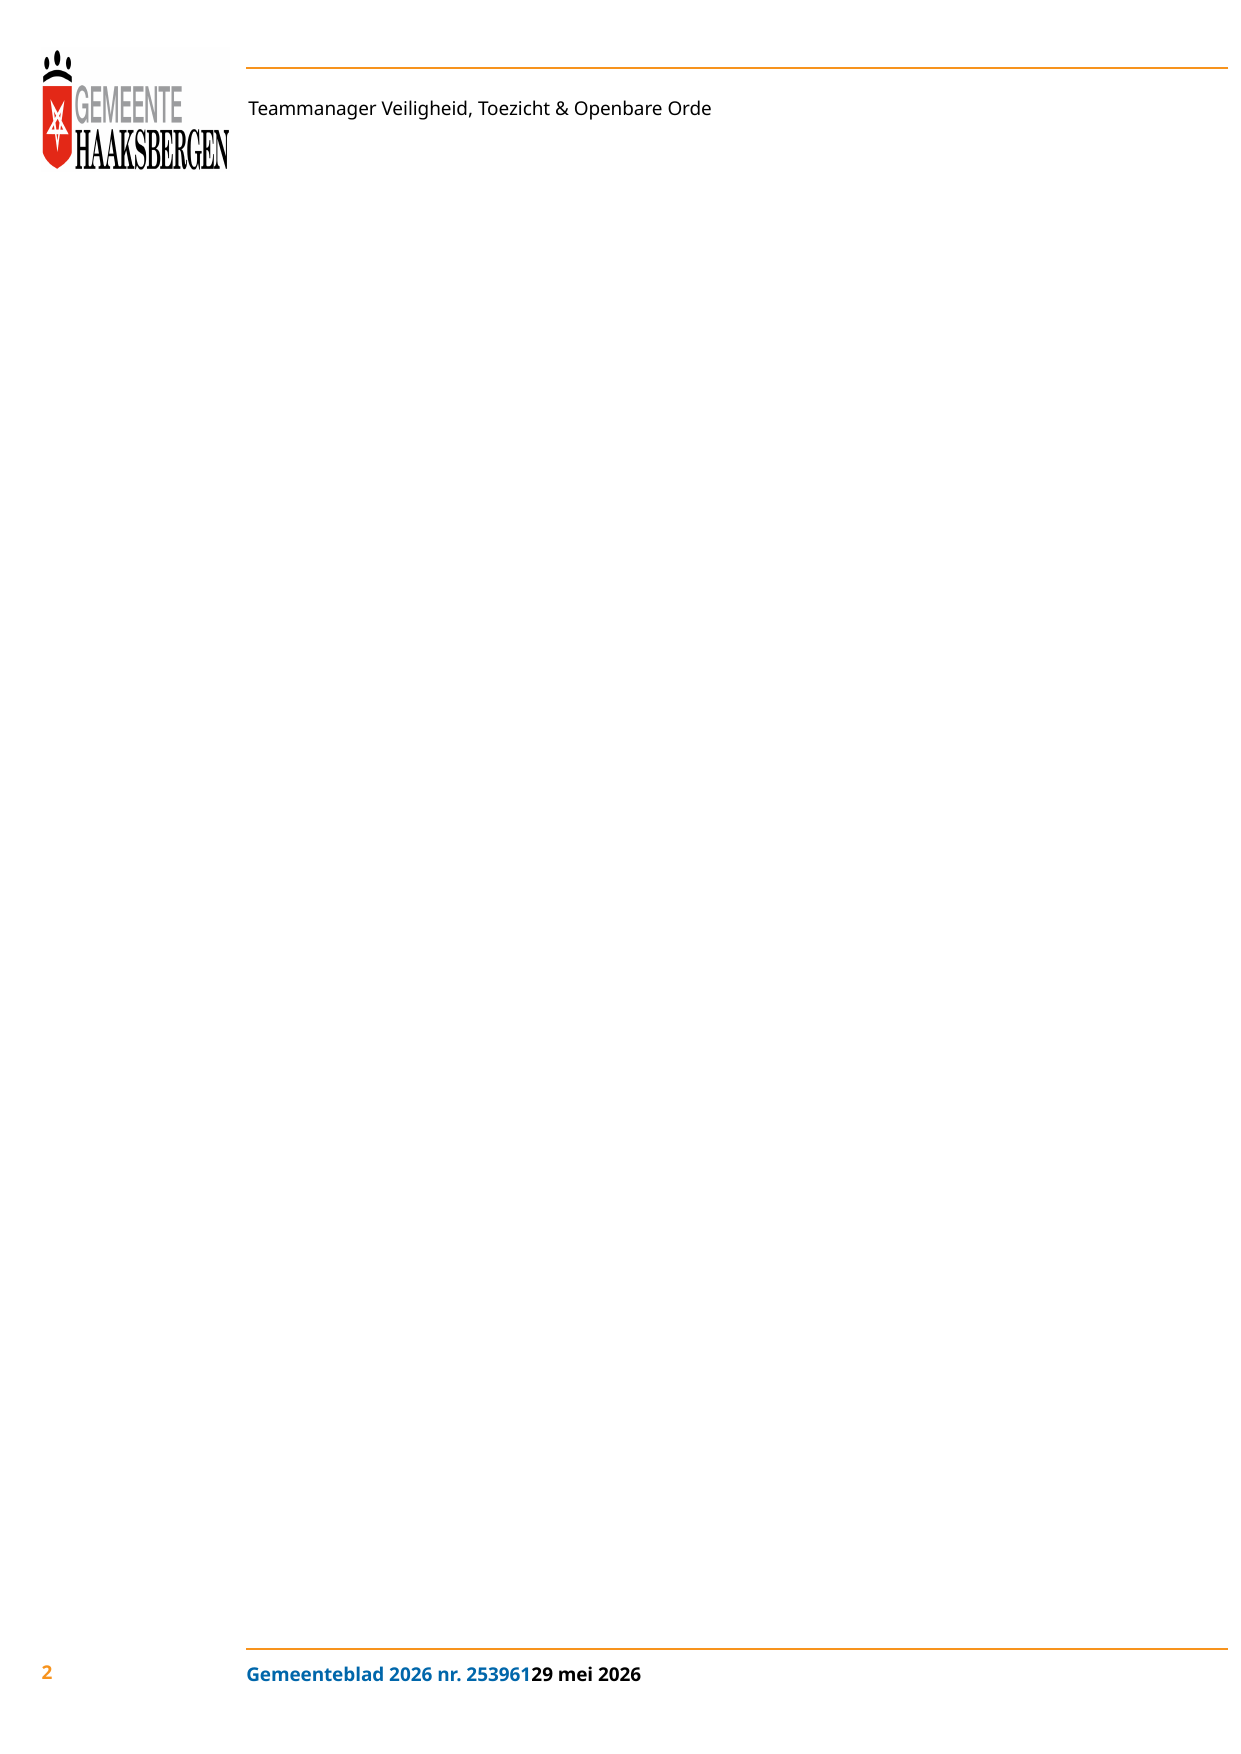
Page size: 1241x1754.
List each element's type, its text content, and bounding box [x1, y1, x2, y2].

text Teammanager Veiligheid, Toezicht & Openbare Orde [248, 95, 1152, 121]
picture [41, 47, 231, 172]
